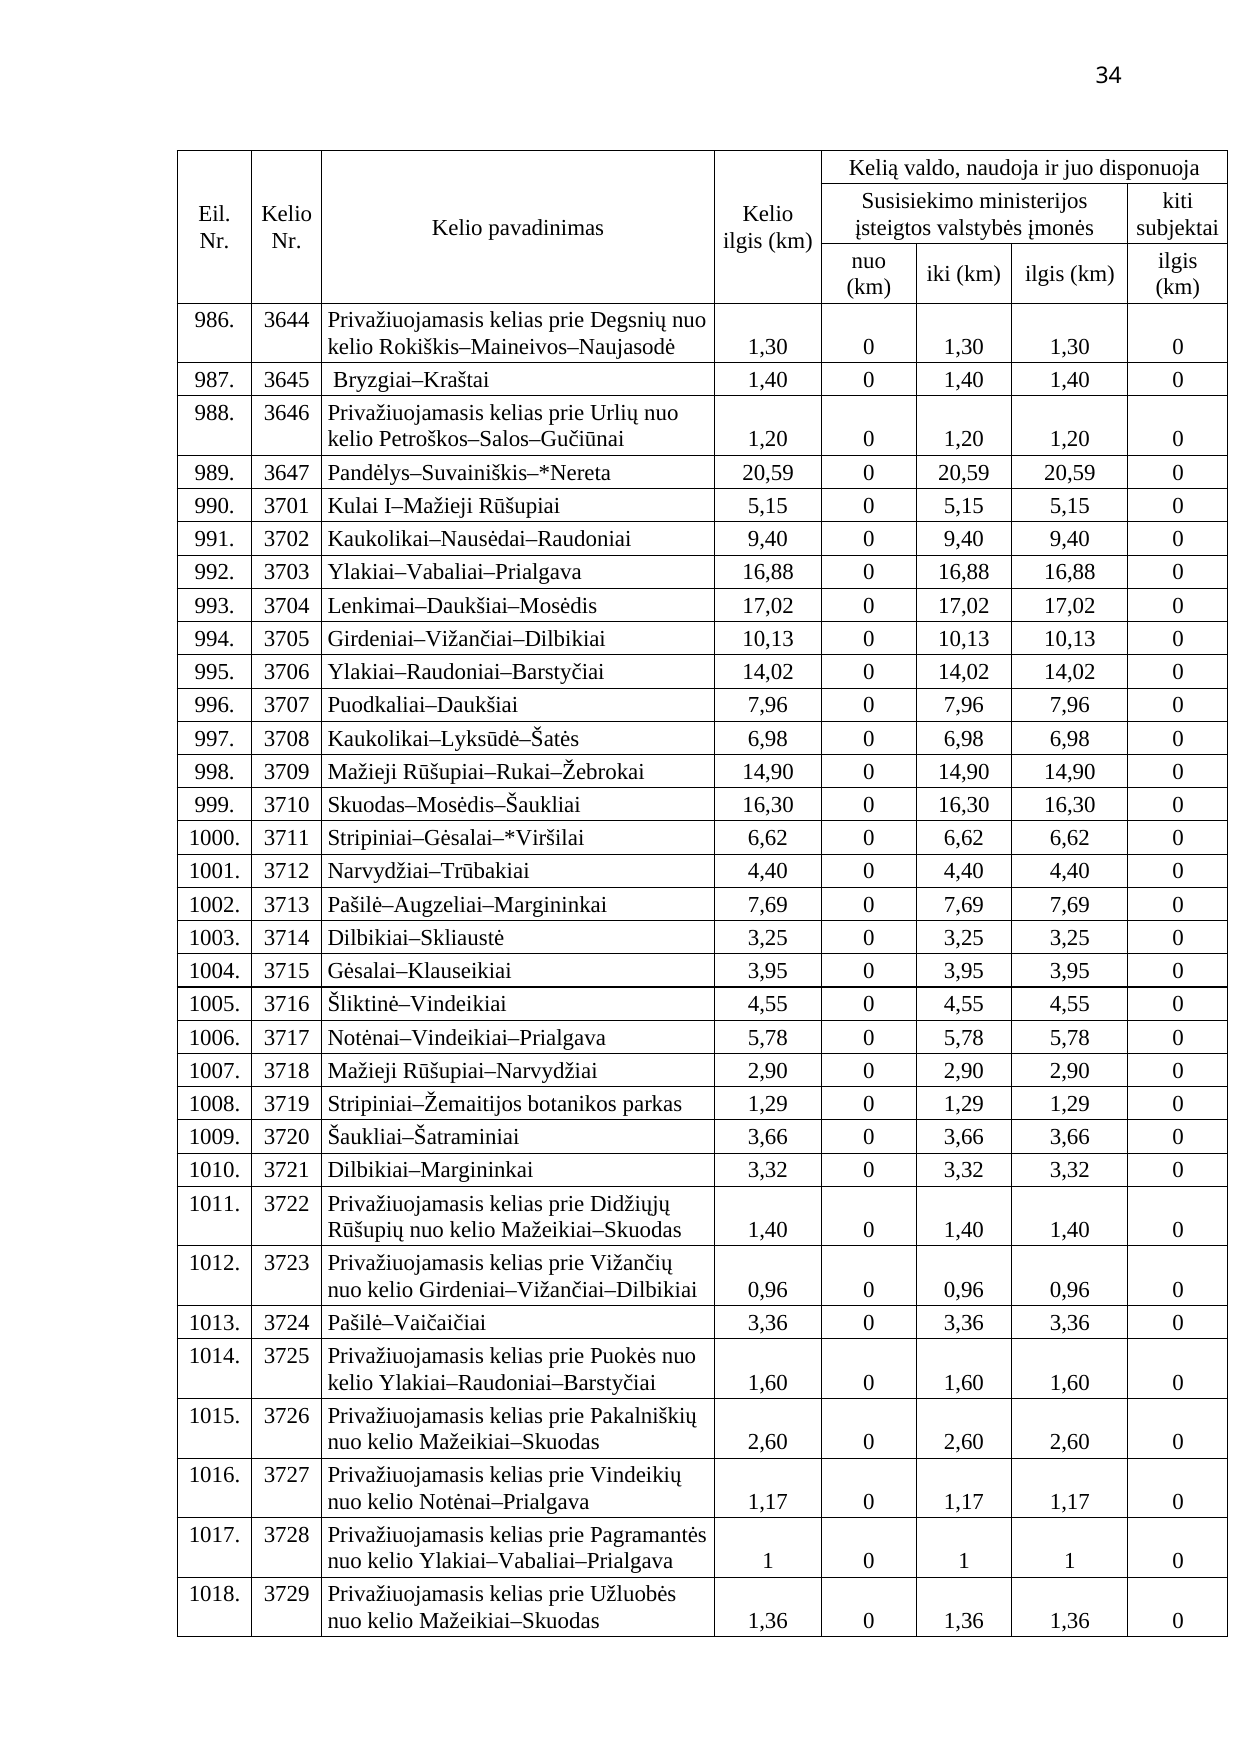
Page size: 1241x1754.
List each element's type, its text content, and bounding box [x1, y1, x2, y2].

table_cell Ylakiai–Vabaliai–Prialgava [322, 556, 714, 588]
table_cell 0 [1128, 1021, 1227, 1053]
table_cell 1009. [178, 1120, 251, 1153]
table_cell 0 [1128, 1154, 1227, 1186]
table_cell 0 [822, 855, 916, 887]
table_cell Skuodas–Mosėdis–Šaukliai [322, 788, 714, 820]
table_cell 0 [1128, 622, 1227, 654]
table_cell 3727 [252, 1459, 321, 1517]
table_cell 1,36 [1012, 1578, 1127, 1636]
table_cell 3717 [252, 1021, 321, 1053]
table_cell 16,88 [917, 556, 1011, 588]
table_cell 3729 [252, 1578, 321, 1636]
table_cell 20,59 [715, 456, 821, 488]
table_cell 1001. [178, 855, 251, 887]
table_cell 1,40 [1012, 363, 1127, 395]
table_cell 1005. [178, 988, 251, 1020]
table_cell 0 [1128, 589, 1227, 621]
table_cell 17,02 [715, 589, 821, 621]
table_cell 3715 [252, 954, 321, 986]
table_cell 9,40 [917, 522, 1011, 554]
table_cell 2,60 [917, 1399, 1011, 1457]
table_cell 3,95 [1012, 954, 1127, 986]
table_cell 6,98 [715, 722, 821, 754]
table_cell 2,90 [917, 1054, 1011, 1086]
table_cell 7,96 [1012, 689, 1127, 721]
table_cell 3707 [252, 689, 321, 721]
table_cell 0 [822, 1246, 916, 1305]
table_cell 1,40 [715, 363, 821, 395]
table_cell 3644 [252, 304, 321, 362]
table_cell 3704 [252, 589, 321, 621]
table_cell 0 [1128, 888, 1227, 920]
table_cell 3724 [252, 1306, 321, 1338]
table_cell 1018. [178, 1578, 251, 1636]
table_cell 14,02 [715, 655, 821, 687]
table_cell 1,60 [715, 1339, 821, 1398]
table_cell 1,29 [1012, 1087, 1127, 1119]
table_cell 1013. [178, 1306, 251, 1338]
table_cell 7,69 [715, 888, 821, 920]
table_cell Privažiuojamasis kelias prie Urlių nuo kelio Petroškos–Salos–Gučiūnai [322, 396, 714, 455]
table_cell 1014. [178, 1339, 251, 1398]
table_cell 987. [178, 363, 251, 395]
table_cell 6,62 [1012, 821, 1127, 853]
table_cell 4,40 [715, 855, 821, 887]
table_cell 1006. [178, 1021, 251, 1053]
table_cell 3716 [252, 988, 321, 1020]
table_cell 988. [178, 396, 251, 455]
table_cell 0 [822, 363, 916, 395]
table_cell 0 [1128, 988, 1227, 1020]
table_cell 3728 [252, 1518, 321, 1577]
table_cell 0 [1128, 788, 1227, 820]
table_cell 3,25 [715, 921, 821, 953]
table_cell 1012. [178, 1246, 251, 1305]
table_cell 16,88 [1012, 556, 1127, 588]
table_cell 1,40 [715, 1187, 821, 1245]
table_cell Bryzgiai–Kraštai [322, 363, 714, 395]
table_cell 1,17 [1012, 1459, 1127, 1517]
table_cell Stripiniai–Žemaitijos botanikos parkas [322, 1087, 714, 1119]
table_cell 0 [1128, 954, 1227, 986]
table_cell 3,32 [1012, 1154, 1127, 1186]
table_cell Privažiuojamasis kelias prie Puokės nuo kelio Ylakiai–Raudoniai–Barstyčiai [322, 1339, 714, 1398]
table_cell Girdeniai–Vižančiai–Dilbikiai [322, 622, 714, 654]
table_cell 1017. [178, 1518, 251, 1577]
table_cell 0 [1128, 363, 1227, 395]
table_cell 0 [1128, 1518, 1227, 1577]
table_cell Privažiuojamasis kelias prie Užluobės nuo kelio Mažeikiai–Skuodas [322, 1578, 714, 1636]
table_cell Pašilė–Vaičaičiai [322, 1306, 714, 1338]
table_cell 0 [1128, 722, 1227, 754]
table_cell 0 [822, 655, 916, 687]
table_cell 1,17 [917, 1459, 1011, 1517]
table_cell 6,62 [917, 821, 1011, 853]
table_cell 0 [1128, 1339, 1227, 1398]
table_cell 3710 [252, 788, 321, 820]
table_cell 1,60 [917, 1339, 1011, 1398]
table_cell 3,95 [715, 954, 821, 986]
table_cell 0 [822, 722, 916, 754]
table_cell Susisiekimo ministerijos įsteigtos valstybės įmonės [822, 184, 1127, 243]
table_cell 0 [1128, 1187, 1227, 1245]
table_cell Privažiuojamasis kelias prie Degsnių nuo kelio Rokiškis–Maineivos–Naujasodė [322, 304, 714, 362]
table_cell 3,36 [1012, 1306, 1127, 1338]
table_cell 0 [1128, 456, 1227, 488]
table_cell 3,66 [917, 1120, 1011, 1153]
table_cell 0 [822, 456, 916, 488]
table_header Kelio pavadinimas [322, 151, 714, 302]
table_cell 0 [1128, 855, 1227, 887]
table_cell 0 [822, 1120, 916, 1153]
table_cell Notėnai–Vindeikiai–Prialgava [322, 1021, 714, 1053]
table_header Kelio ilgis (km) [715, 151, 821, 302]
table_cell 1,30 [917, 304, 1011, 362]
table_cell 3705 [252, 622, 321, 654]
table_cell 1 [715, 1518, 821, 1577]
table_cell 16,30 [917, 788, 1011, 820]
table_cell 0 [1128, 304, 1227, 362]
table_cell 992. [178, 556, 251, 588]
table_cell 5,78 [917, 1021, 1011, 1053]
table_cell 0 [1128, 522, 1227, 554]
table_cell 7,96 [917, 689, 1011, 721]
table_cell 0 [822, 1154, 916, 1186]
table_cell 3709 [252, 755, 321, 787]
table_cell Privažiuojamasis kelias prie Pakalniškių nuo kelio Mažeikiai–Skuodas [322, 1399, 714, 1457]
table_cell Mažieji Rūšupiai–Rukai–Žebrokai [322, 755, 714, 787]
table_cell 1002. [178, 888, 251, 920]
table_cell 991. [178, 522, 251, 554]
table_cell 0 [822, 1021, 916, 1053]
table_cell 2,60 [1012, 1399, 1127, 1457]
table_cell 0 [822, 1518, 916, 1577]
table_cell 0 [1128, 1459, 1227, 1517]
table_cell 0 [822, 1087, 916, 1119]
table_cell 3646 [252, 396, 321, 455]
table_cell 0 [1128, 1120, 1227, 1153]
table_cell nuo (km) [822, 244, 916, 302]
table_cell 3702 [252, 522, 321, 554]
table_cell 10,13 [715, 622, 821, 654]
table_cell Pandėlys–Suvainiškis–*Nereta [322, 456, 714, 488]
table_cell 0 [1128, 556, 1227, 588]
table_cell 3712 [252, 855, 321, 887]
table_cell 5,15 [715, 489, 821, 521]
table_cell 1,60 [1012, 1339, 1127, 1398]
table_cell 0 [1128, 1399, 1227, 1457]
table_cell 994. [178, 622, 251, 654]
table_cell 14,90 [715, 755, 821, 787]
table_cell Privažiuojamasis kelias prie Pagramantės nuo kelio Ylakiai–Vabaliai–Prialgava [322, 1518, 714, 1577]
table_cell 16,88 [715, 556, 821, 588]
table_cell Kulai I–Mažieji Rūšupiai [322, 489, 714, 521]
table_cell 3,25 [1012, 921, 1127, 953]
table_cell 3,36 [715, 1306, 821, 1338]
table_cell 5,78 [1012, 1021, 1127, 1053]
table_cell 0 [822, 788, 916, 820]
table_cell 0 [1128, 689, 1227, 721]
table_cell Gėsalai–Klauseikiai [322, 954, 714, 986]
table_cell 0 [822, 1306, 916, 1338]
table_cell 1000. [178, 821, 251, 853]
table_cell 4,40 [917, 855, 1011, 887]
table_cell 998. [178, 755, 251, 787]
table_cell 0 [822, 522, 916, 554]
table_cell 7,69 [1012, 888, 1127, 920]
table_cell Kaukolikai–Nausėdai–Raudoniai [322, 522, 714, 554]
table_cell 1010. [178, 1154, 251, 1186]
table_cell 999. [178, 788, 251, 820]
table_cell Dilbikiai–Skliaustė [322, 921, 714, 953]
table_cell 4,55 [917, 988, 1011, 1020]
table_cell 1,30 [1012, 304, 1127, 362]
table_cell 3721 [252, 1154, 321, 1186]
table_cell 1007. [178, 1054, 251, 1086]
table_cell 3726 [252, 1399, 321, 1457]
table_cell 3,66 [715, 1120, 821, 1153]
table_cell Šaukliai–Šatraminiai [322, 1120, 714, 1153]
table_cell 3,95 [917, 954, 1011, 986]
table_cell 3720 [252, 1120, 321, 1153]
table_cell 1,20 [917, 396, 1011, 455]
table_cell Dilbikiai–Margininkai [322, 1154, 714, 1186]
table_cell 986. [178, 304, 251, 362]
table_cell 2,90 [715, 1054, 821, 1086]
table_cell Privažiuojamasis kelias prie Vindeikių nuo kelio Notėnai–Prialgava [322, 1459, 714, 1517]
table_cell 0 [1128, 1246, 1227, 1305]
table_cell 0 [822, 921, 916, 953]
table_cell 0,96 [715, 1246, 821, 1305]
table_cell 0 [822, 1399, 916, 1457]
table_cell Mažieji Rūšupiai–Narvydžiai [322, 1054, 714, 1086]
table_cell 3,36 [917, 1306, 1011, 1338]
table_cell 16,30 [1012, 788, 1127, 820]
table_cell ilgis (km) [1012, 244, 1127, 302]
table_cell 1003. [178, 921, 251, 953]
table_cell 7,69 [917, 888, 1011, 920]
table_cell 993. [178, 589, 251, 621]
table_cell Privažiuojamasis kelias prie Didžiųjų Rūšupių nuo kelio Mažeikiai–Skuodas [322, 1187, 714, 1245]
table_cell 0 [1128, 921, 1227, 953]
table_cell 997. [178, 722, 251, 754]
table_cell 9,40 [1012, 522, 1127, 554]
table_cell Ylakiai–Raudoniai–Barstyčiai [322, 655, 714, 687]
table_cell 0 [1128, 396, 1227, 455]
table_cell 0 [822, 821, 916, 853]
table_cell 1 [1012, 1518, 1127, 1577]
table_cell 0 [822, 689, 916, 721]
table_cell 4,55 [1012, 988, 1127, 1020]
table_cell 1015. [178, 1399, 251, 1457]
table_cell 0,96 [917, 1246, 1011, 1305]
table_cell 4,40 [1012, 855, 1127, 887]
table_cell 1,20 [1012, 396, 1127, 455]
table_cell 5,15 [1012, 489, 1127, 521]
table_cell 3722 [252, 1187, 321, 1245]
table_cell 0 [822, 556, 916, 588]
table_cell 0 [1128, 1054, 1227, 1086]
table_cell ilgis (km) [1128, 244, 1227, 302]
table_cell 14,02 [1012, 655, 1127, 687]
table_cell 17,02 [917, 589, 1011, 621]
table_cell 0 [1128, 1306, 1227, 1338]
table_cell 0 [1128, 1087, 1227, 1119]
table_cell 5,15 [917, 489, 1011, 521]
table_cell 3645 [252, 363, 321, 395]
table_cell 5,78 [715, 1021, 821, 1053]
table_cell 1,40 [1012, 1187, 1127, 1245]
table_cell 7,96 [715, 689, 821, 721]
table_cell 0 [822, 589, 916, 621]
table_cell 16,30 [715, 788, 821, 820]
table_cell 996. [178, 689, 251, 721]
table_cell 3,32 [715, 1154, 821, 1186]
table_cell Kaukolikai–Lyksūdė–Šatės [322, 722, 714, 754]
table_cell Stripiniai–Gėsalai–*Viršilai [322, 821, 714, 853]
table_cell 1,40 [917, 1187, 1011, 1245]
table_cell Šliktinė–Vindeikiai [322, 988, 714, 1020]
table_cell 6,98 [917, 722, 1011, 754]
table_cell 0 [822, 988, 916, 1020]
table_cell 0 [1128, 821, 1227, 853]
table_cell 0 [822, 1339, 916, 1398]
table_header Kelią valdo, naudoja ir juo disponuoja [822, 151, 1227, 183]
table_cell 3714 [252, 921, 321, 953]
table_cell 1004. [178, 954, 251, 986]
table_cell Narvydžiai–Trūbakiai [322, 855, 714, 887]
table_cell 1016. [178, 1459, 251, 1517]
table_cell 1,40 [917, 363, 1011, 395]
table_cell 0 [822, 489, 916, 521]
table_cell 2,90 [1012, 1054, 1127, 1086]
table_cell 1,36 [715, 1578, 821, 1636]
table_cell 0 [1128, 655, 1227, 687]
table_cell 989. [178, 456, 251, 488]
table_cell 0 [822, 954, 916, 986]
table_cell 3647 [252, 456, 321, 488]
table_cell 3701 [252, 489, 321, 521]
table_cell 3703 [252, 556, 321, 588]
table_cell 0 [822, 304, 916, 362]
table_cell 1,30 [715, 304, 821, 362]
table_cell 0 [822, 1459, 916, 1517]
table_cell 0 [822, 755, 916, 787]
table_cell 3708 [252, 722, 321, 754]
table_cell 3719 [252, 1087, 321, 1119]
table_cell 6,62 [715, 821, 821, 853]
table_cell 10,13 [917, 622, 1011, 654]
table_cell 1,29 [917, 1087, 1011, 1119]
table_cell 3706 [252, 655, 321, 687]
table_cell 17,02 [1012, 589, 1127, 621]
table_cell Puodkaliai–Daukšiai [322, 689, 714, 721]
table_cell 0 [822, 1054, 916, 1086]
table_cell iki (km) [917, 244, 1011, 302]
table_cell 1008. [178, 1087, 251, 1119]
table_cell 4,55 [715, 988, 821, 1020]
table_cell 3,32 [917, 1154, 1011, 1186]
table_cell 14,90 [917, 755, 1011, 787]
table_cell 3718 [252, 1054, 321, 1086]
table_cell 1,29 [715, 1087, 821, 1119]
table_cell 0,96 [1012, 1246, 1127, 1305]
table_cell 990. [178, 489, 251, 521]
table_cell Pašilė–Augzeliai–Margininkai [322, 888, 714, 920]
table_cell 1,36 [917, 1578, 1011, 1636]
table_cell 9,40 [715, 522, 821, 554]
table_header Kelio Nr. [252, 151, 321, 302]
table_cell 10,13 [1012, 622, 1127, 654]
table_cell Privažiuojamasis kelias prie Vižančių nuo kelio Girdeniai–Vižančiai–Dilbikiai [322, 1246, 714, 1305]
table_header Eil. Nr. [178, 151, 251, 302]
table_cell 3723 [252, 1246, 321, 1305]
table_cell 14,90 [1012, 755, 1127, 787]
table_cell 0 [1128, 1578, 1227, 1636]
table_cell 3,66 [1012, 1120, 1127, 1153]
table_cell 0 [822, 622, 916, 654]
table_cell 1011. [178, 1187, 251, 1245]
table_cell 3713 [252, 888, 321, 920]
table_cell 1,17 [715, 1459, 821, 1517]
table_cell 1 [917, 1518, 1011, 1577]
table_cell 995. [178, 655, 251, 687]
table_cell 1,20 [715, 396, 821, 455]
table_cell 0 [1128, 489, 1227, 521]
table_cell 0 [822, 396, 916, 455]
table_cell 14,02 [917, 655, 1011, 687]
table_cell 3711 [252, 821, 321, 853]
table_cell 0 [822, 888, 916, 920]
table_cell 0 [1128, 755, 1227, 787]
table_cell kiti subjektai [1128, 184, 1227, 243]
table_cell 20,59 [1012, 456, 1127, 488]
table_cell 20,59 [917, 456, 1011, 488]
table_cell 3,25 [917, 921, 1011, 953]
table_cell 2,60 [715, 1399, 821, 1457]
table_cell Lenkimai–Daukšiai–Mosėdis [322, 589, 714, 621]
table_cell 6,98 [1012, 722, 1127, 754]
table_cell 0 [822, 1187, 916, 1245]
table_cell 0 [822, 1578, 916, 1636]
table_cell 3725 [252, 1339, 321, 1398]
